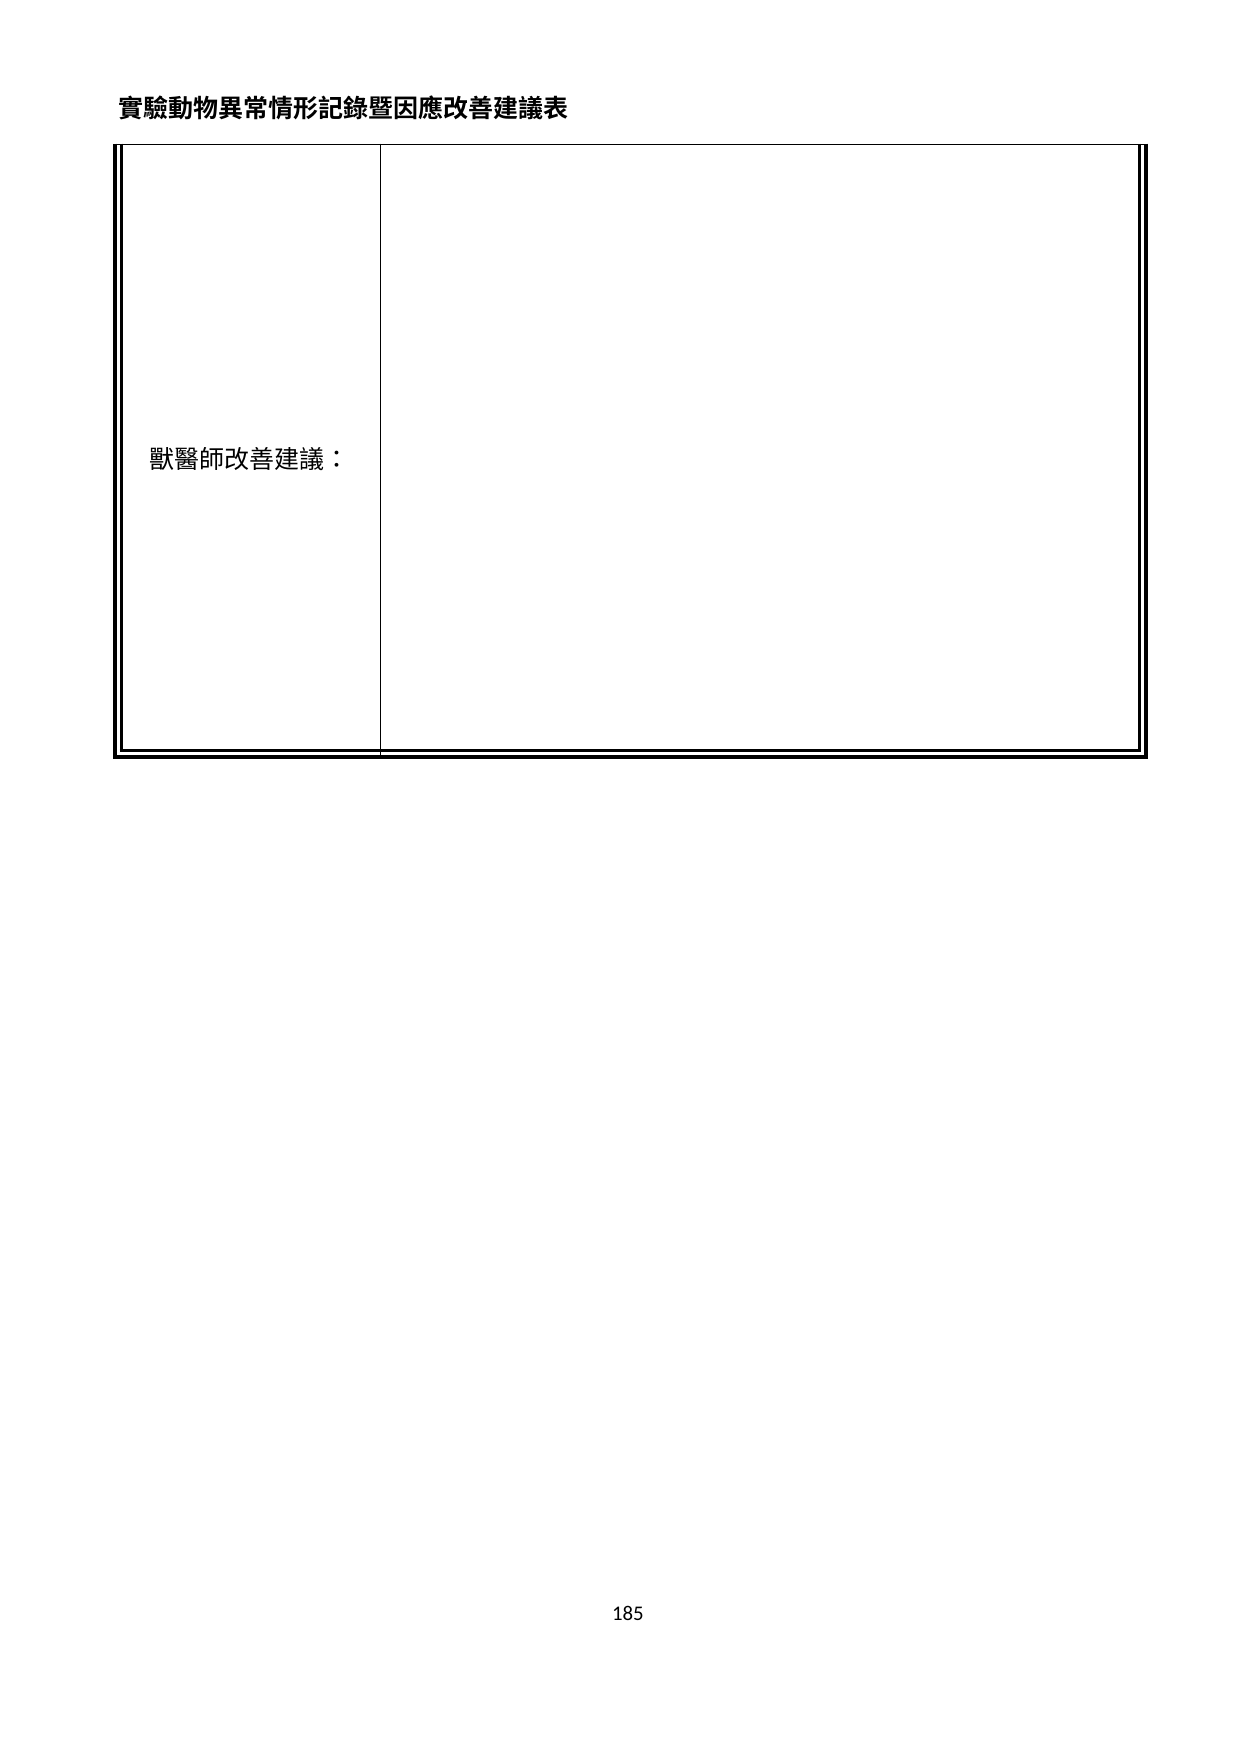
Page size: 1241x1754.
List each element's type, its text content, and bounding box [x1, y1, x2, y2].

table_cell [381, 145, 1138, 749]
table_cell 獸醫師改善建議： [123, 145, 380, 749]
